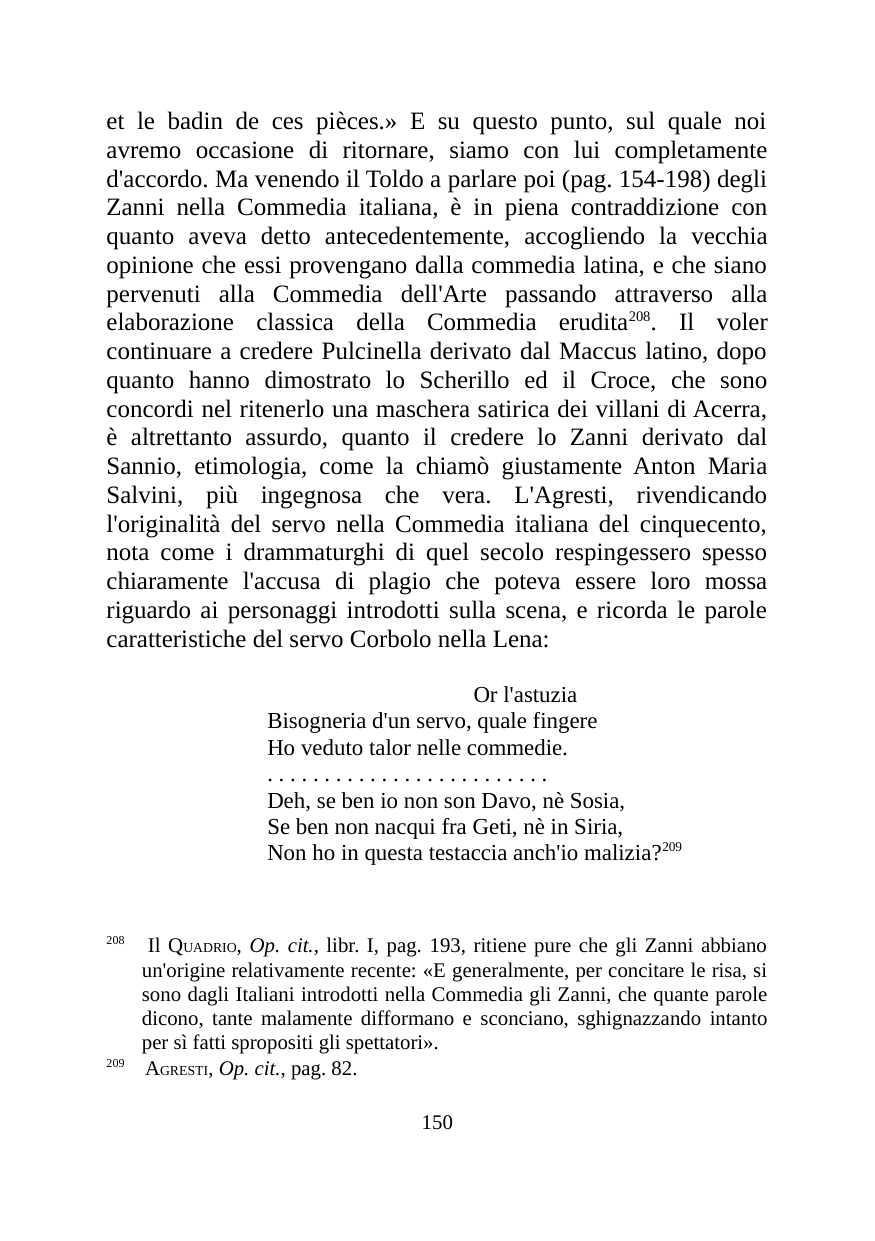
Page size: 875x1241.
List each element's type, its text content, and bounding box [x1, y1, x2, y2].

text Or l'astuzia [444, 681, 768, 708]
text Non ho in questa testaccia anch'io malizia? [237, 839, 768, 866]
text Deh, se ben io non son Davo, nè Sosia, [237, 787, 768, 813]
text Il Quadrio, Op. cit., libr. I, pag. 193, ritiene pure che gli Zanni abbiano un'origine relativamente recente: «E generalmente, per concitare le risa, si sono dagli Italiani introdotti nella Commedia gli Zanni, che quante parole dicono, tante malamente difformano e sconciano, sghignazzando intanto per sì fatti spropositi gli spettatori». [106, 929, 768, 1054]
text Agresti, Op. cit., pag. 82. [106, 1054, 768, 1080]
text Bisogneria d'un servo, quale fingere [237, 708, 768, 734]
text Se ben non nacqui fra Geti, nè in Siria, [237, 813, 768, 839]
text et le badin de ces pièces.» E su questo punto, sul quale noi avremo occasione di ritornare, siamo con lui completamente d'accordo. Ma venendo il Toldo a parlare poi (pag. 154-198) degli Zanni nella Commedia italiana, è in piena contraddizione con quanto aveva detto antecedentemente, accogliendo la vecchia opinione che essi provengano dalla commedia latina, e che siano pervenuti alla Commedia dell'Arte passando attraverso alla elaborazione classica della Commedia erudita. Il voler continuare a credere Pulcinella derivato dal Maccus latino, dopo quanto hanno dimostrato lo Scherillo ed il Croce, che sono concordi nel ritenerlo una maschera satirica dei villani di Acerra, è altrettanto assurdo, quanto il credere lo Zanni derivato dal Sannio, etimologia, come la chiamò giustamente Anton Maria Salvini, più ingegnosa che vera. L'Agresti, rivendicando l'originalità del servo nella Commedia italiana del cinquecento, nota come i drammaturghi di quel secolo respingessero spesso chiaramente l'accusa di plagio che poteva essere loro mossa riguardo ai personaggi introdotti sulla scena, e ricorda le parole caratteristiche del servo Corbolo nella Lena: [106, 106, 768, 652]
text Ho veduto talor nelle commedie. [237, 734, 768, 760]
text . . . . . . . . . . . . . . . . . . . . . . . . . [237, 760, 768, 787]
